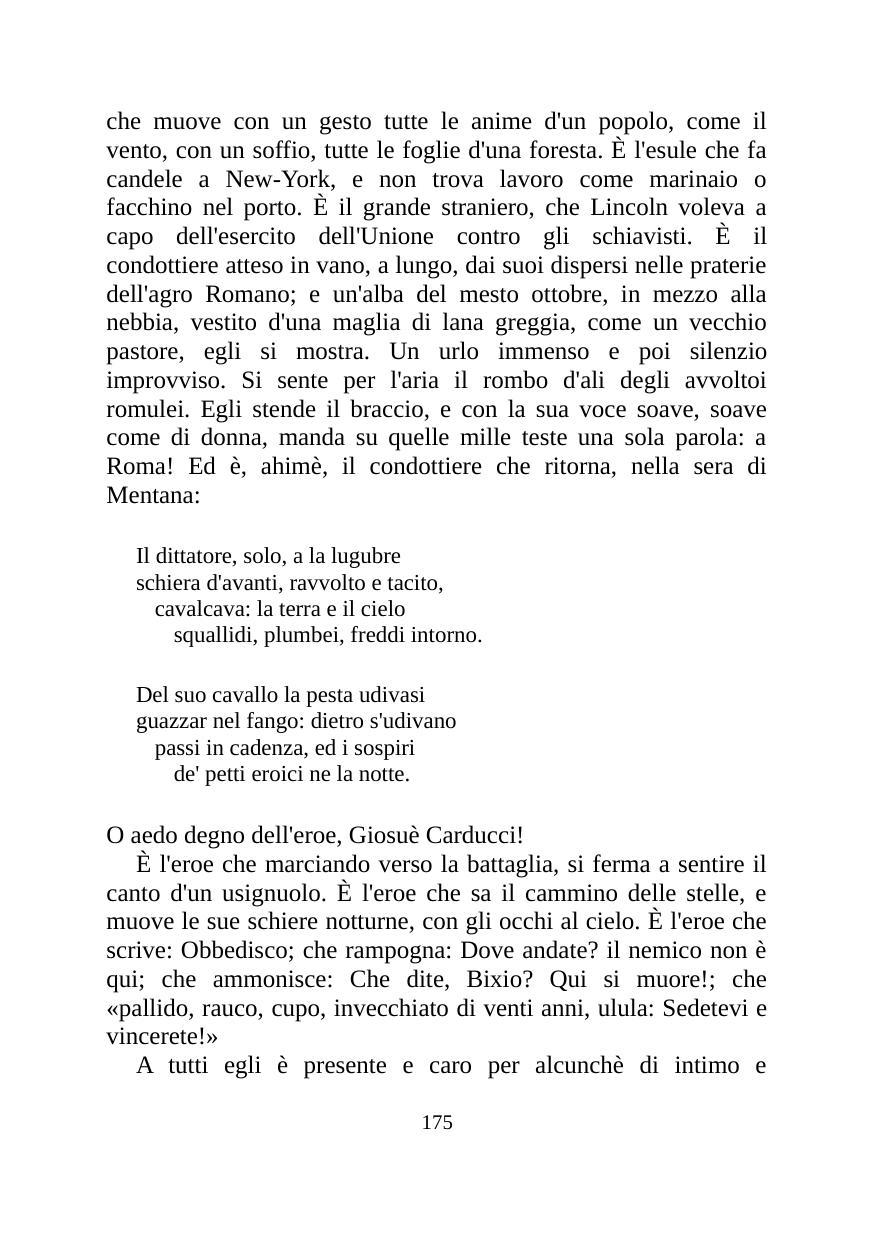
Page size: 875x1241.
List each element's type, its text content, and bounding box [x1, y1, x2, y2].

text schiera d'avanti, ravvolto e tacito, [106, 569, 768, 595]
text cavalcava: la terra e il cielo [125, 595, 768, 621]
text squallidi, plumbei, freddi intorno. [144, 621, 768, 648]
text O aedo degno dell'eroe, Giosuè Carducci! [106, 820, 768, 849]
text A tutti egli è presente e caro per alcunchè di intimo e [106, 1050, 768, 1079]
text che muove con un gesto tutte le anime d'un popolo, come il vento, con un soffio, tutte le foglie d'una foresta. È l'esule che fa candele a New-York, e non trova lavoro come marinaio o facchino nel porto. È il grande straniero, che Lincoln voleva a capo dell'esercito dell'Unione contro gli schiavisti. È il condottiere atteso in vano, a lungo, dai suoi dispersi nelle praterie dell'agro Romano; e un'alba del mesto ottobre, in mezzo alla nebbia, vestito d'una maglia di lana greggia, come un vecchio pastore, egli si mostra. Un urlo immenso e poi silenzio improvviso. Si sente per l'aria il rombo d'ali degli avvoltoi romulei. Egli stende il braccio, e con la sua voce soave, soave come di donna, manda su quelle mille teste una sola parola: a Roma! Ed è, ahimè, il condottiere che ritorna, nella sera di Mentana: [106, 106, 768, 509]
text È l'eroe che marciando verso la battaglia, si ferma a sentire il canto d'un usignuolo. È l'eroe che sa il cammino delle stelle, e muove le sue schiere notturne, con gli occhi al cielo. È l'eroe che scrive: Obbedisco; che rampogna: Dove andate? il nemico non è qui; che ammonisce: Che dite, Bixio? Qui si muore!; che «pallido, rauco, cupo, invecchiato di venti anni, ulula: Sedetevi e vincerete!» [106, 849, 768, 1050]
text Del suo cavallo la pesta udivasi [106, 681, 768, 708]
text passi in cadenza, ed i sospiri [125, 734, 768, 760]
text Il dittatore, solo, a la lugubre [106, 542, 768, 569]
text de' petti eroici ne la notte. [144, 760, 768, 787]
text guazzar nel fango: dietro s'udivano [106, 708, 768, 734]
